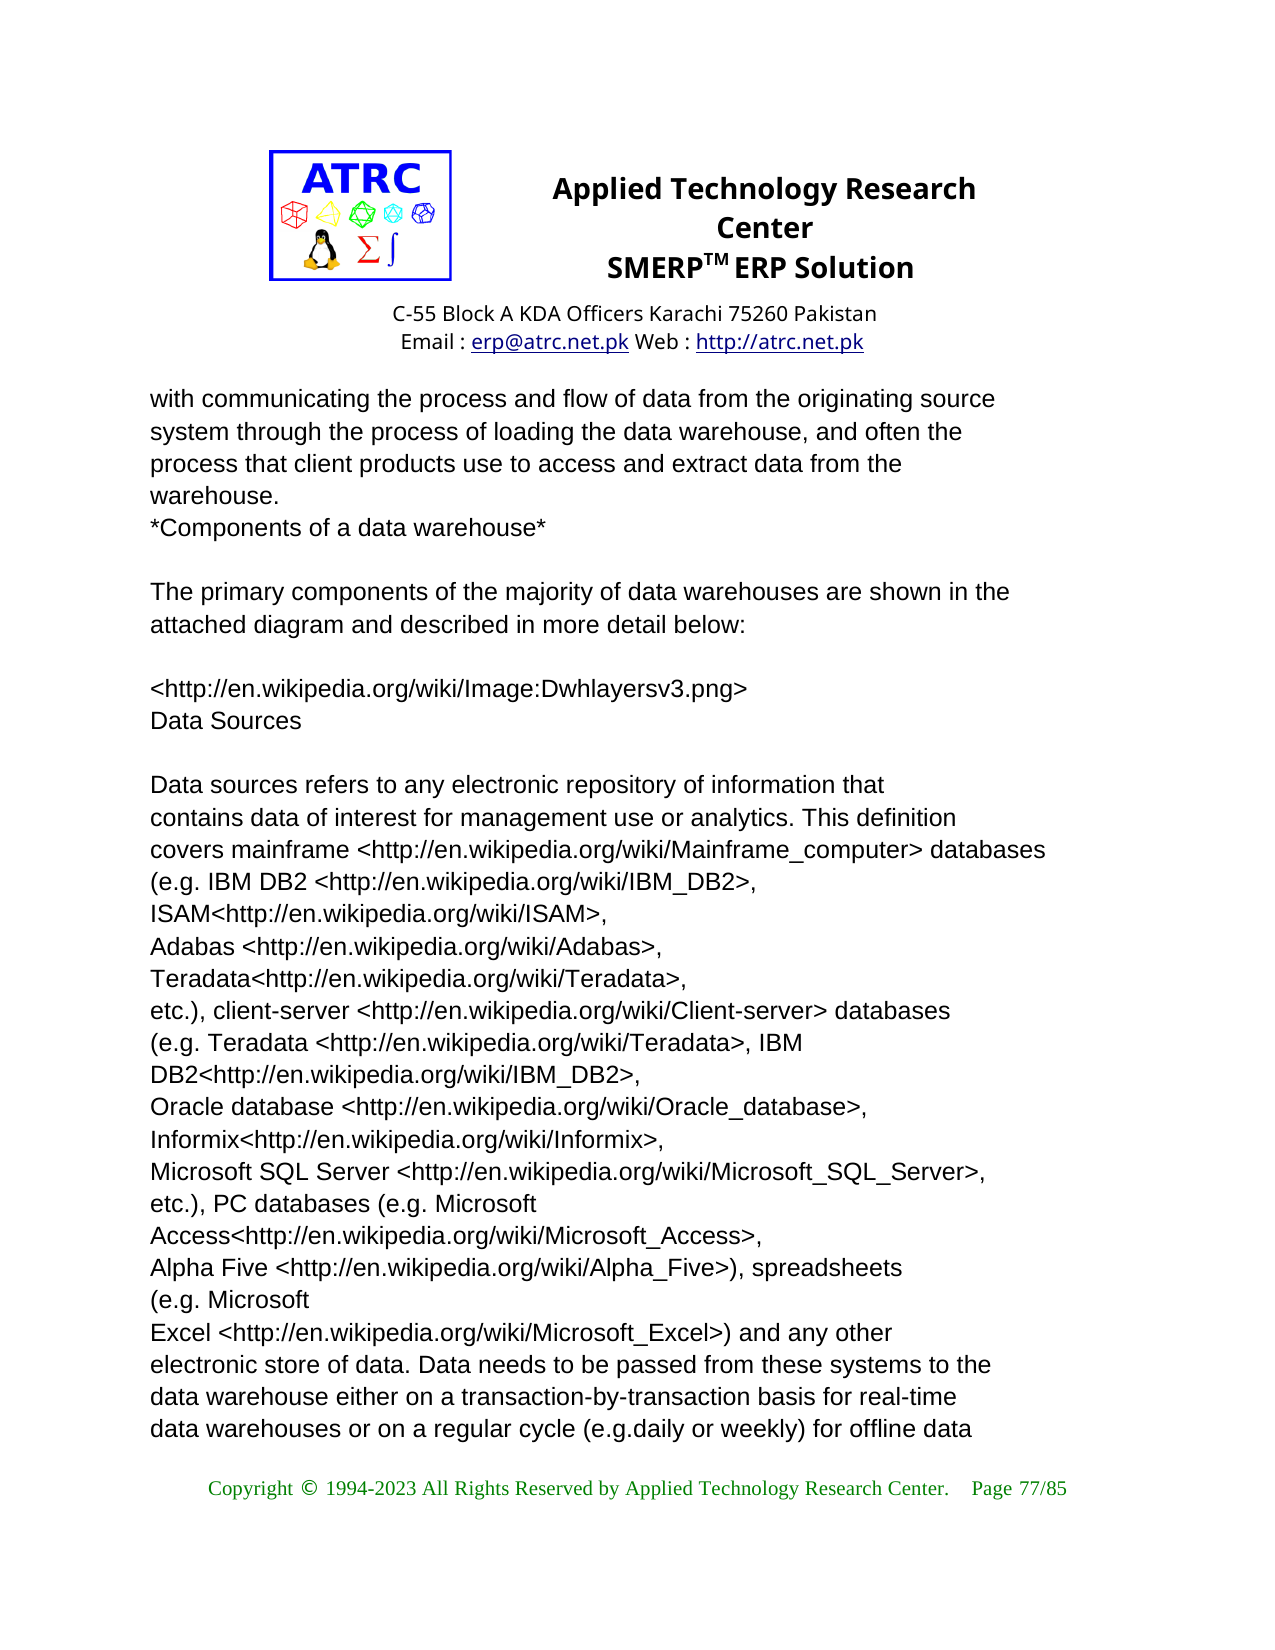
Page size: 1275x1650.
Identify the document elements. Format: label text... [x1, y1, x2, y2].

text Adabas <http://en.wikipedia.org/wiki/Adabas>, [150, 932, 1125, 960]
text data warehouses or on a regular cycle (e.g.daily or weekly) for offline data [150, 1415, 1125, 1443]
text <http://en.wikipedia.org/wiki/Image:Dwhlayersv3.png> [150, 675, 1125, 703]
text (e.g. Microsoft [150, 1286, 1125, 1314]
text etc.), client-server <http://en.wikipedia.org/wiki/Client-server> databases [150, 997, 1125, 1025]
text The primary components of the majority of data warehouses are shown in the [150, 578, 1125, 606]
text Access<http://en.wikipedia.org/wiki/Microsoft_Access>, [150, 1222, 1125, 1250]
text Microsoft SQL Server <http://en.wikipedia.org/wiki/Microsoft_SQL_Server>, [150, 1158, 1125, 1186]
text Excel <http://en.wikipedia.org/wiki/Microsoft_Excel>) and any other [150, 1319, 1125, 1347]
text Data Sources [150, 707, 1125, 735]
picture [269, 150, 452, 281]
text attached diagram and described in more detail below: [150, 611, 1125, 638]
text contains data of interest for management use or analytics. This definition [150, 804, 1125, 832]
text ISAM<http://en.wikipedia.org/wiki/ISAM>, [150, 900, 1125, 928]
text etc.), PC databases (e.g. Microsoft [150, 1190, 1125, 1218]
text electronic store of data. Data needs to be passed from these systems to the [150, 1351, 1125, 1379]
text (e.g. Teradata <http://en.wikipedia.org/wiki/Teradata>, IBM [150, 1029, 1125, 1057]
text *Components of a data warehouse* [150, 514, 1125, 542]
text Data sources refers to any electronic repository of information that [150, 771, 1125, 799]
text covers mainframe <http://en.wikipedia.org/wiki/Mainframe_computer> databases [150, 836, 1125, 864]
text process that client products use to access and extract data from the [150, 449, 1125, 478]
text warehouse. [150, 482, 1125, 510]
text with communicating the process and flow of data from the originating source [150, 385, 1125, 413]
text (e.g. IBM DB2 <http://en.wikipedia.org/wiki/IBM_DB2>, [150, 868, 1125, 896]
text Informix<http://en.wikipedia.org/wiki/Informix>, [150, 1126, 1125, 1153]
text Oracle database <http://en.wikipedia.org/wiki/Oracle_database>, [150, 1093, 1125, 1121]
text data warehouse either on a transaction-by-transaction basis for real-time [150, 1383, 1125, 1411]
text Teradata<http://en.wikipedia.org/wiki/Teradata>, [150, 964, 1125, 993]
text DB2<http://en.wikipedia.org/wiki/IBM_DB2>, [150, 1061, 1125, 1089]
text system through the process of loading the data warehouse, and often the [150, 417, 1125, 445]
text Alpha Five <http://en.wikipedia.org/wiki/Alpha_Five>), spreadsheets [150, 1254, 1125, 1282]
